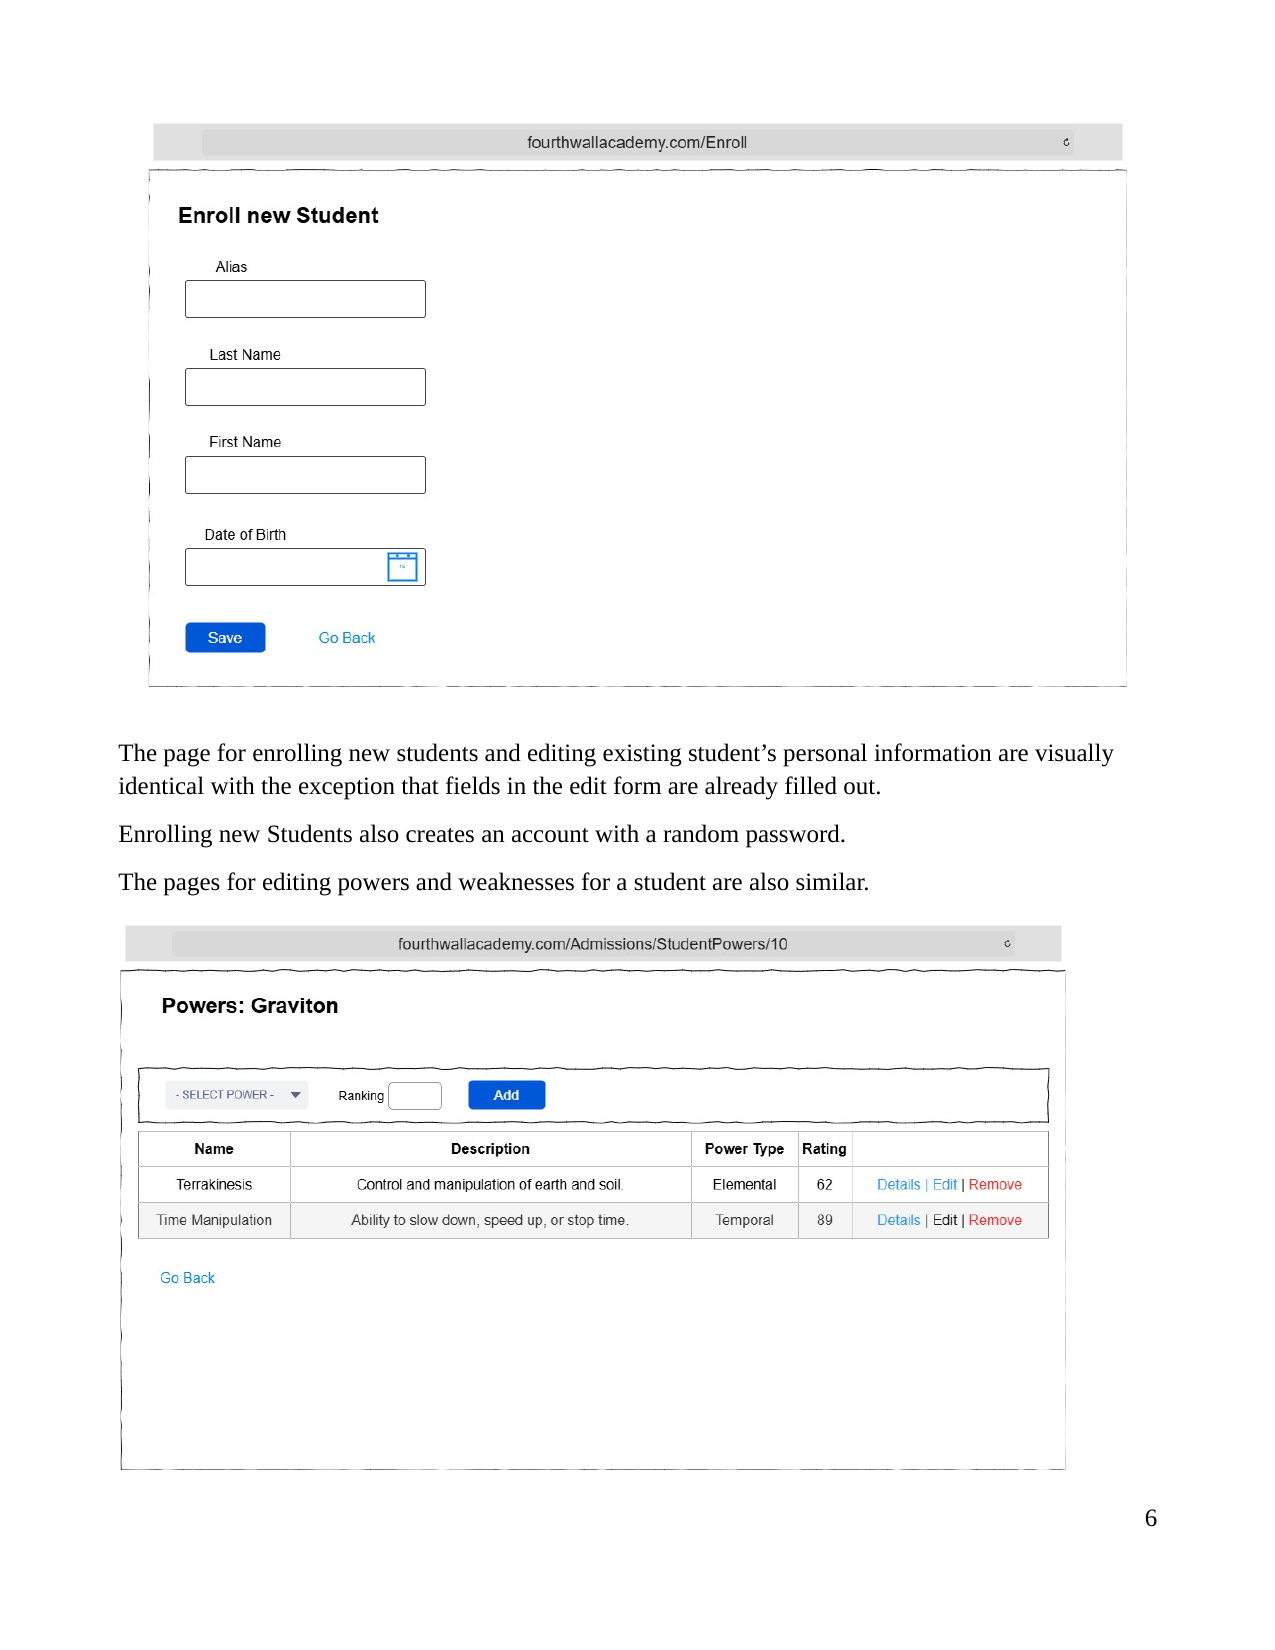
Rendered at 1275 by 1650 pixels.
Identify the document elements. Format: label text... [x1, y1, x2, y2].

text The page for enrolling new students and editing existing student’s personal information are visually identical with the exception that fields in the edit form are already filled out. [118, 738, 1157, 800]
text Enrolling new Students also creates an account with a random password. [118, 819, 1157, 848]
picture [148, 123, 1127, 687]
picture [120, 925, 1066, 1470]
text The pages for editing powers and weaknesses for a student are also similar. [118, 867, 1157, 895]
